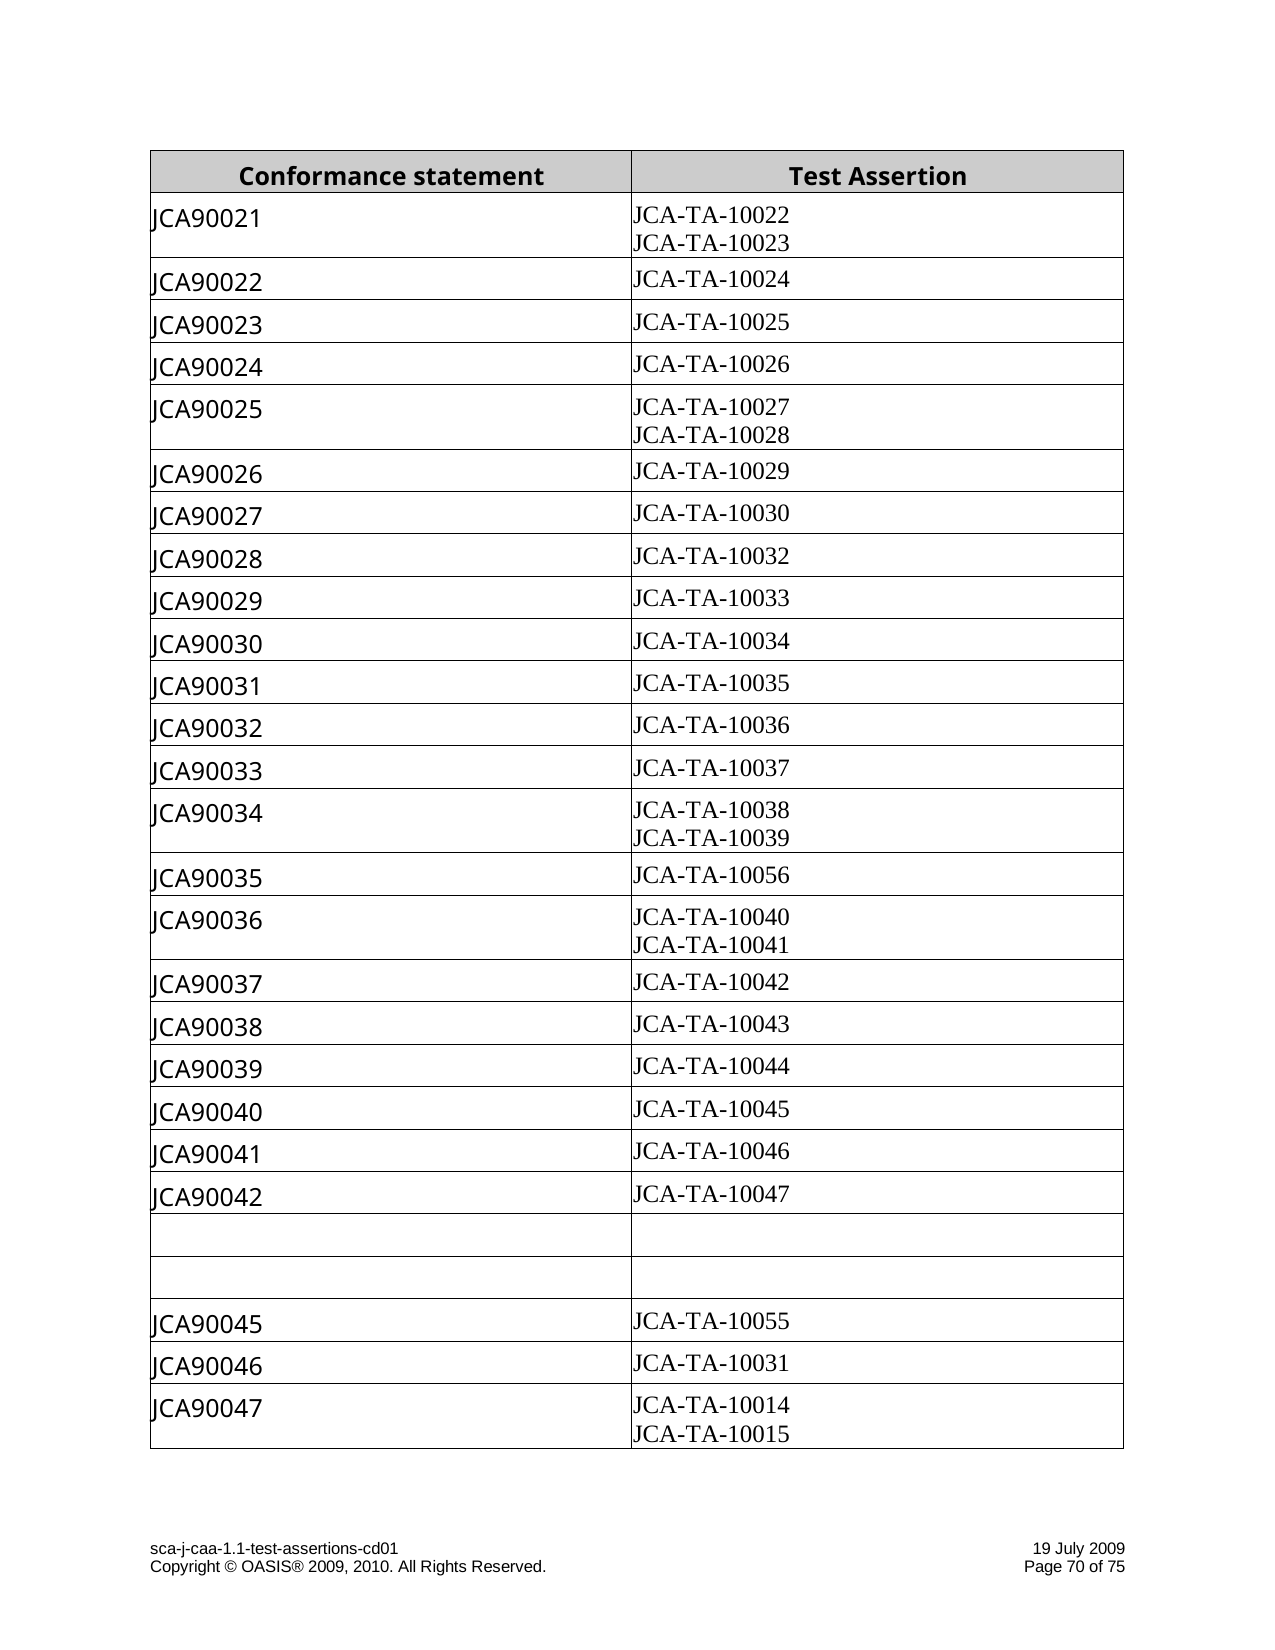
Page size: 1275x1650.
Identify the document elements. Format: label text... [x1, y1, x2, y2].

table_cell JCA90026 [151, 450, 631, 491]
table_cell JCA-TA-10030 [632, 492, 1123, 533]
table_cell JCA90030 [151, 619, 631, 660]
table_cell JCA90032 [151, 704, 631, 745]
table_cell JCA90041 [151, 1130, 631, 1171]
table_cell JCA90045 [151, 1299, 631, 1341]
table_cell JCA-TA-10032 [632, 534, 1123, 576]
table_cell JCA90047 [151, 1384, 631, 1448]
table_cell JCA-TA-10043 [632, 1002, 1123, 1044]
table_cell JCA90033 [151, 746, 631, 788]
table_cell JCA90036 [151, 896, 631, 959]
table_cell JCA-TA-10045 [632, 1087, 1123, 1129]
table_cell JCA-TA-10014 JCA-TA-10015 [632, 1384, 1123, 1448]
table_cell JCA-TA-10035 [632, 661, 1123, 703]
table_cell JCA-TA-10034 [632, 619, 1123, 660]
table_cell JCA-TA-10033 [632, 577, 1123, 618]
table_cell JCA90031 [151, 661, 631, 703]
table_cell JCA-TA-10044 [632, 1045, 1123, 1086]
table_cell JCA-TA-10024 [632, 258, 1123, 299]
table_cell JCA90027 [151, 492, 631, 533]
table_cell JCA-TA-10040 JCA-TA-10041 [632, 896, 1123, 959]
table_cell JCA90035 [151, 853, 631, 895]
table_cell JCA90028 [151, 534, 631, 576]
table_cell JCA-TA-10027 JCA-TA-10028 [632, 385, 1123, 449]
table_cell [632, 1214, 1123, 1256]
table_cell JCA90034 [151, 789, 631, 852]
table_cell JCA90029 [151, 577, 631, 618]
table_cell JCA-TA-10055 [632, 1299, 1123, 1341]
table_cell JCA90024 [151, 343, 631, 384]
table_header Conformance statement [151, 151, 631, 192]
table_cell JCA-TA-10029 [632, 450, 1123, 491]
table_header Test Assertion [632, 151, 1123, 192]
table_cell JCA-TA-10038 JCA-TA-10039 [632, 789, 1123, 852]
table_cell JCA-TA-10037 [632, 746, 1123, 788]
table_cell JCA90037 [151, 960, 631, 1001]
table_cell JCA90039 [151, 1045, 631, 1086]
table_cell JCA-TA-10022 JCA-TA-10023 [632, 193, 1123, 257]
table_cell JCA-TA-10031 [632, 1342, 1123, 1383]
table_cell JCA90023 [151, 300, 631, 342]
table_cell [632, 1257, 1123, 1298]
table_cell JCA-TA-10026 [632, 343, 1123, 384]
table_cell [151, 1257, 631, 1298]
table_cell JCA90046 [151, 1342, 631, 1383]
table_cell JCA90022 [151, 258, 631, 299]
table_cell JCA90038 [151, 1002, 631, 1044]
table_cell JCA-TA-10042 [632, 960, 1123, 1001]
table_cell JCA90025 [151, 385, 631, 449]
table_cell JCA-TA-10036 [632, 704, 1123, 745]
table_cell JCA-TA-10047 [632, 1172, 1123, 1213]
table_cell [151, 1214, 631, 1256]
table_cell JCA-TA-10046 [632, 1130, 1123, 1171]
table_cell JCA90042 [151, 1172, 631, 1213]
table_cell JCA-TA-10056 [632, 853, 1123, 895]
table_cell JCA90021 [151, 193, 631, 257]
table_cell JCA-TA-10025 [632, 300, 1123, 342]
table_cell JCA90040 [151, 1087, 631, 1129]
